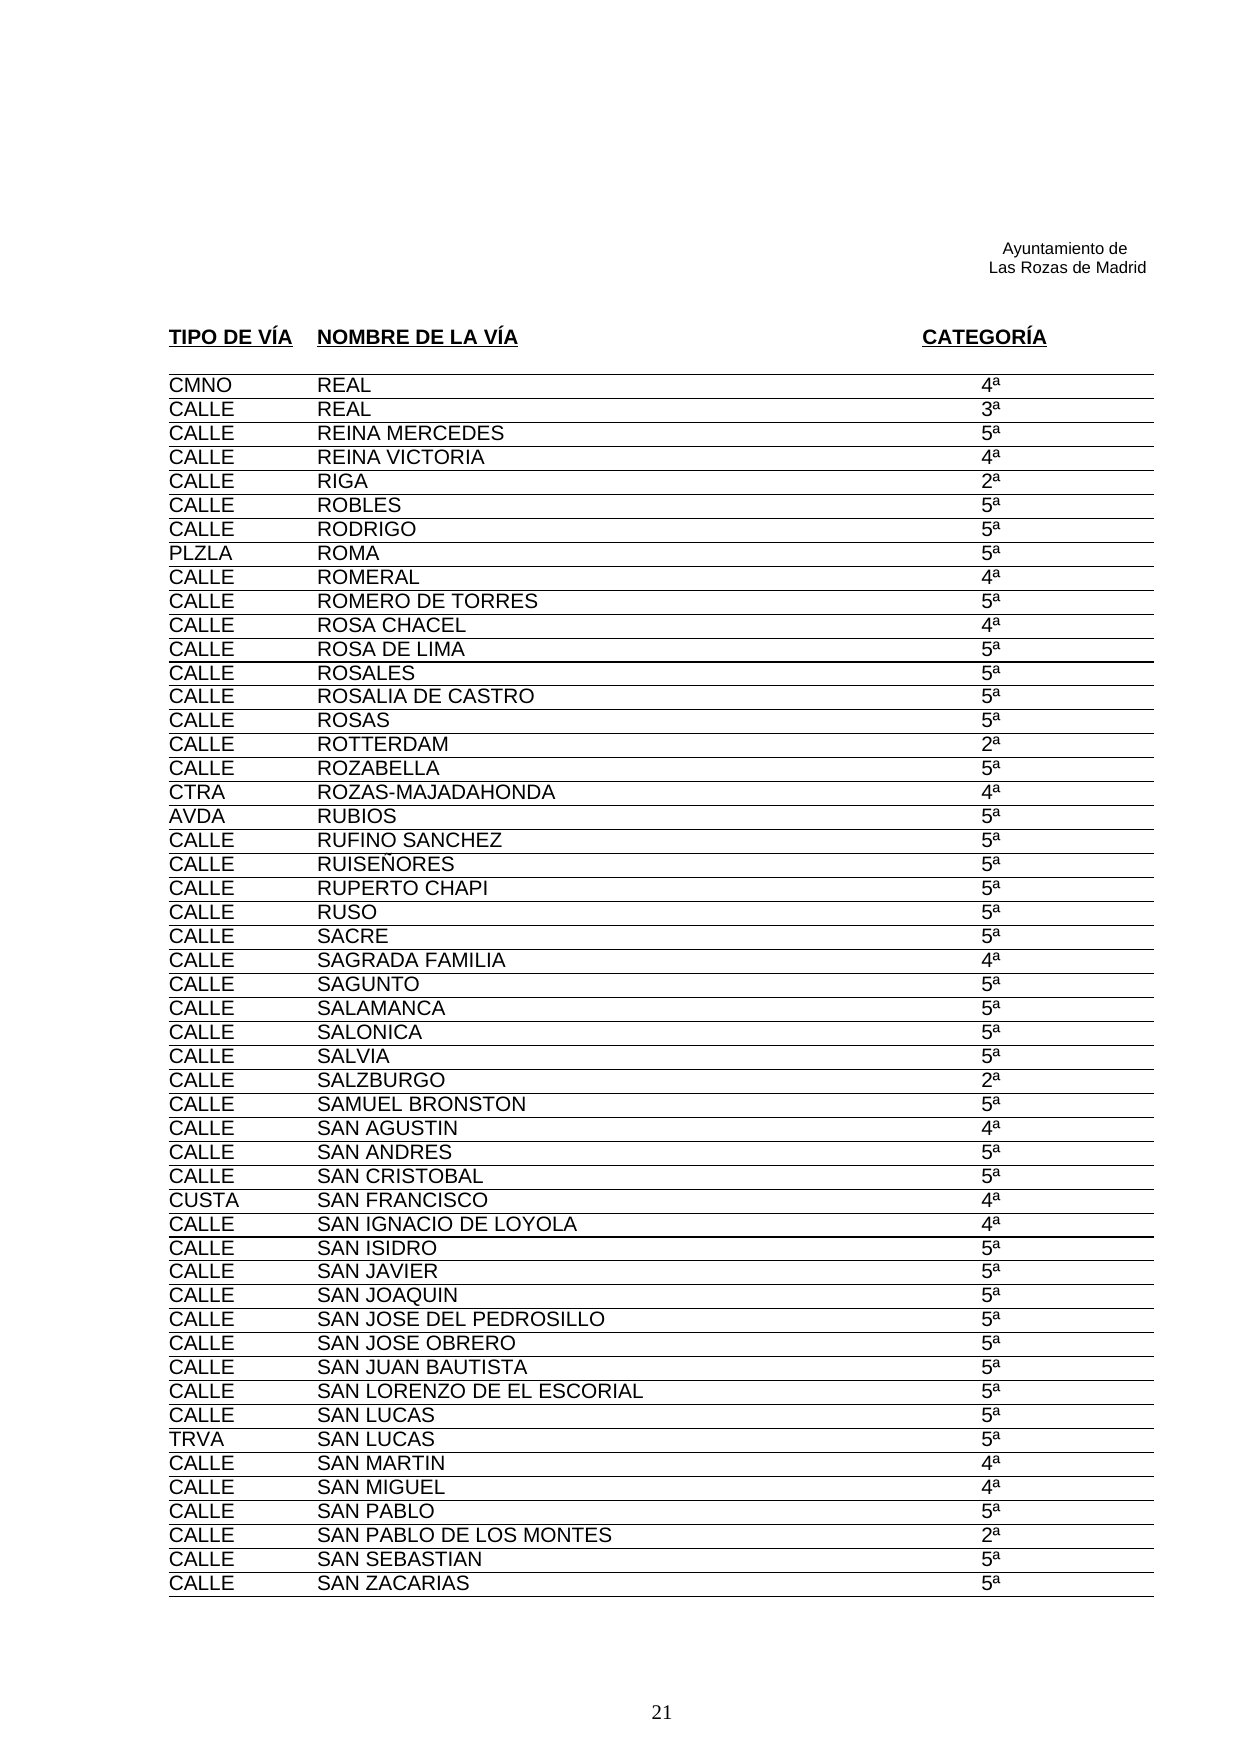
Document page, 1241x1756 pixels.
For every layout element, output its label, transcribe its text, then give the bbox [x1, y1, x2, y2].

table_cell CALLE [169, 1405, 317, 1428]
table_cell CALLE [169, 1381, 317, 1404]
table_cell 5ª [834, 974, 1153, 997]
table_cell CALLE [169, 567, 317, 589]
table_cell SAN ZACARIAS [317, 1573, 833, 1596]
table_cell SAGRADA FAMILIA [317, 950, 833, 973]
table_cell ROSALIA DE CASTRO [317, 686, 833, 709]
table_cell CALLE [169, 1333, 317, 1356]
table_cell 5ª [834, 1022, 1153, 1045]
table_cell SAN LUCAS [317, 1405, 833, 1428]
table_header TIPO DE VÍA [169, 326, 317, 374]
table_cell REAL [317, 375, 833, 398]
table_cell 5ª [834, 1094, 1153, 1117]
table_cell CALLE [169, 710, 317, 733]
table_cell 4ª [834, 1477, 1153, 1500]
table_cell CALLE [169, 1046, 317, 1069]
table_cell 5ª [834, 830, 1153, 853]
table_cell 5ª [834, 639, 1153, 661]
table_cell 5ª [834, 1357, 1153, 1380]
table_cell 5ª [834, 1142, 1153, 1164]
table_cell SAN ISIDRO [317, 1238, 833, 1260]
table_cell 4ª [834, 782, 1153, 805]
table_cell 5ª [834, 423, 1153, 446]
table_cell CALLE [169, 1549, 317, 1572]
table_cell CALLE [169, 878, 317, 901]
table_cell SAN JOSE DEL PEDROSILLO [317, 1309, 833, 1332]
table_cell CALLE [169, 686, 317, 709]
table_cell SAN JOSE OBRERO [317, 1333, 833, 1356]
table_cell RODRIGO [317, 519, 833, 542]
table_cell CUSTA [169, 1190, 317, 1212]
table_cell CALLE [169, 926, 317, 949]
table_cell RUPERTO CHAPI [317, 878, 833, 901]
table_cell SAN PABLO [317, 1501, 833, 1524]
table_cell CALLE [169, 1477, 317, 1500]
table_cell CALLE [169, 495, 317, 518]
table_cell 5ª [834, 1333, 1153, 1356]
table_cell CALLE [169, 471, 317, 494]
table_cell RUISEÑORES [317, 854, 833, 877]
table_header CATEGORÍA [834, 326, 1153, 374]
table_cell REINA MERCEDES [317, 423, 833, 446]
table_cell REAL [317, 399, 833, 422]
table_cell CALLE [169, 1357, 317, 1380]
table_cell SAGUNTO [317, 974, 833, 997]
table_cell SAMUEL BRONSTON [317, 1094, 833, 1117]
table_cell 5ª [834, 1405, 1153, 1428]
table_cell SAN FRANCISCO [317, 1190, 833, 1212]
table_cell SAN CRISTOBAL [317, 1166, 833, 1188]
table_cell SAN LUCAS [317, 1429, 833, 1452]
table_cell AVDA [169, 806, 317, 829]
table_cell 5ª [834, 854, 1153, 877]
table_cell 2ª [834, 1070, 1153, 1093]
table_cell CALLE [169, 1453, 317, 1476]
table_cell 5ª [834, 1261, 1153, 1284]
table_cell 5ª [834, 710, 1153, 733]
table_cell 5ª [834, 902, 1153, 925]
table_cell ROSA DE LIMA [317, 639, 833, 661]
table_cell 5ª [834, 495, 1153, 518]
table_cell ROMERO DE TORRES [317, 591, 833, 613]
table_cell CALLE [169, 591, 317, 613]
table_cell CALLE [169, 1525, 317, 1548]
table_cell 4ª [834, 447, 1153, 470]
table_cell 4ª [834, 1453, 1153, 1476]
table_cell 5ª [834, 1549, 1153, 1572]
table_cell CALLE [169, 734, 317, 757]
table_cell 4ª [834, 1214, 1153, 1236]
table_cell CALLE [169, 1022, 317, 1045]
table_cell 2ª [834, 734, 1153, 757]
table_cell 5ª [834, 519, 1153, 542]
table_cell SAN ANDRES [317, 1142, 833, 1164]
table_cell SALZBURGO [317, 1070, 833, 1093]
table_cell SAN PABLO DE LOS MONTES [317, 1525, 833, 1548]
table_cell CALLE [169, 1094, 317, 1117]
table_cell SALAMANCA [317, 998, 833, 1021]
table_cell PLZLA [169, 543, 317, 566]
table_cell 5ª [834, 1046, 1153, 1069]
table_cell ROZAS-MAJADAHONDA [317, 782, 833, 805]
table_cell 5ª [834, 1166, 1153, 1188]
table_cell 5ª [834, 543, 1153, 566]
table_cell 4ª [834, 615, 1153, 637]
table_cell SAN LORENZO DE EL ESCORIAL [317, 1381, 833, 1404]
table_cell 3ª [834, 399, 1153, 422]
table_cell 5ª [834, 878, 1153, 901]
table_cell CALLE [169, 1573, 317, 1596]
table_cell CALLE [169, 1142, 317, 1164]
table_cell 4ª [834, 375, 1153, 398]
table_cell CALLE [169, 902, 317, 925]
table_cell ROMERAL [317, 567, 833, 589]
table_cell CALLE [169, 1501, 317, 1524]
table_cell CALLE [169, 854, 317, 877]
table_cell CALLE [169, 1261, 317, 1284]
table_cell REINA VICTORIA [317, 447, 833, 470]
table_cell 5ª [834, 1429, 1153, 1452]
table_cell CALLE [169, 399, 317, 422]
table_cell SAN IGNACIO DE LOYOLA [317, 1214, 833, 1236]
table_cell 4ª [834, 950, 1153, 973]
table_cell 5ª [834, 686, 1153, 709]
table_cell SALONICA [317, 1022, 833, 1045]
table_cell SAN JUAN BAUTISTA [317, 1357, 833, 1380]
table_cell ROBLES [317, 495, 833, 518]
table_cell RUSO [317, 902, 833, 925]
table_cell 5ª [834, 1381, 1153, 1404]
table_cell 5ª [834, 758, 1153, 781]
table_cell CALLE [169, 1214, 317, 1236]
table_cell 2ª [834, 471, 1153, 494]
table_cell CALLE [169, 830, 317, 853]
table_cell ROSALES [317, 663, 833, 685]
table_cell CALLE [169, 758, 317, 781]
table_cell CALLE [169, 639, 317, 661]
table_cell CALLE [169, 1238, 317, 1260]
table_cell 5ª [834, 998, 1153, 1021]
table_cell SACRE [317, 926, 833, 949]
table_cell CALLE [169, 423, 317, 446]
table_cell CALLE [169, 1309, 317, 1332]
table_cell ROMA [317, 543, 833, 566]
table_cell 4ª [834, 1118, 1153, 1141]
table_cell SAN MIGUEL [317, 1477, 833, 1500]
table_cell CALLE [169, 1166, 317, 1188]
table_cell RUBIOS [317, 806, 833, 829]
table_cell SALVIA [317, 1046, 833, 1069]
table_cell TRVA [169, 1429, 317, 1452]
table_cell CALLE [169, 950, 317, 973]
table_cell CMNO [169, 375, 317, 398]
table_cell CALLE [169, 1070, 317, 1093]
table_cell 4ª [834, 1190, 1153, 1212]
table_cell CALLE [169, 663, 317, 685]
table_cell SAN JOAQUIN [317, 1285, 833, 1308]
table_cell CALLE [169, 615, 317, 637]
table_cell ROZABELLA [317, 758, 833, 781]
table_cell 2ª [834, 1525, 1153, 1548]
table_cell 4ª [834, 567, 1153, 589]
table_cell SAN AGUSTIN [317, 1118, 833, 1141]
table_cell 5ª [834, 663, 1153, 685]
table_cell ROTTERDAM [317, 734, 833, 757]
table_cell ROSAS [317, 710, 833, 733]
table_cell SAN JAVIER [317, 1261, 833, 1284]
table_cell CALLE [169, 447, 317, 470]
table_cell CALLE [169, 1285, 317, 1308]
table_cell 5ª [834, 926, 1153, 949]
table_header NOMBRE DE LA VÍA [317, 326, 833, 374]
table_cell CALLE [169, 998, 317, 1021]
table_cell CTRA [169, 782, 317, 805]
table_cell 5ª [834, 1285, 1153, 1308]
table_cell RUFINO SANCHEZ [317, 830, 833, 853]
table_cell SAN MARTIN [317, 1453, 833, 1476]
table_cell 5ª [834, 1573, 1153, 1596]
table_cell SAN SEBASTIAN [317, 1549, 833, 1572]
table_cell 5ª [834, 1501, 1153, 1524]
table_cell 5ª [834, 1309, 1153, 1332]
table_cell RIGA [317, 471, 833, 494]
table_cell 5ª [834, 806, 1153, 829]
table_cell CALLE [169, 1118, 317, 1141]
table_cell CALLE [169, 519, 317, 542]
table_cell ROSA CHACEL [317, 615, 833, 637]
table_cell 5ª [834, 591, 1153, 613]
table_cell CALLE [169, 974, 317, 997]
table_cell 5ª [834, 1238, 1153, 1260]
